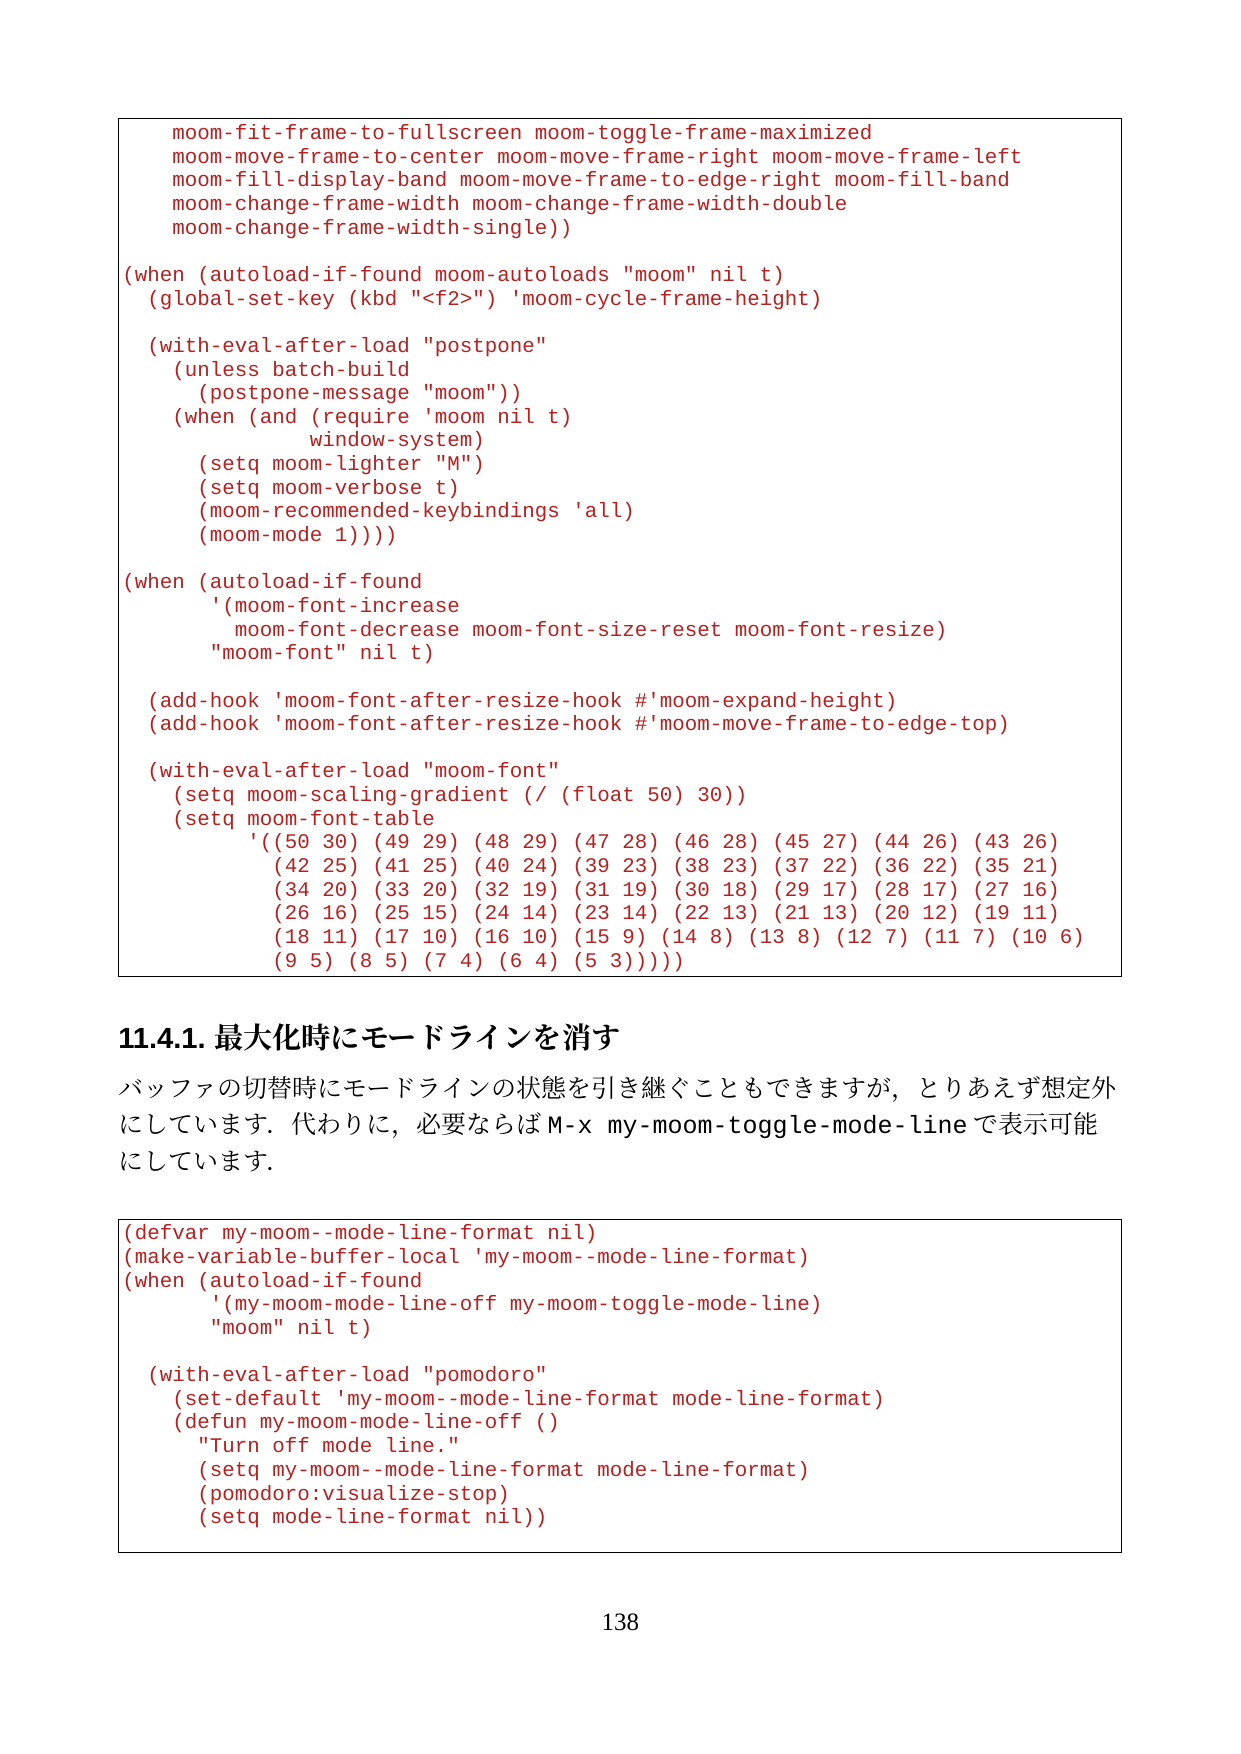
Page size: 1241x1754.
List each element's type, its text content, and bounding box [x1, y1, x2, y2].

text (42 25) (41 25) (40 24) (39 23) (38 23) (37 22) (36 22) (35 21) [119, 851, 1121, 875]
text moom-change-frame-width-single)) [119, 213, 1121, 236]
text '((50 30) (49 29) (48 29) (47 28) (46 28) (45 27) (44 26) (43 26) [119, 827, 1121, 851]
text (defun my-moom-mode-line-off () [119, 1408, 1121, 1431]
text (moom-mode 1)))) [119, 520, 1121, 544]
text (with-eval-after-load "postpone" [119, 331, 1121, 354]
text moom-move-frame-to-center moom-move-frame-right moom-move-frame-left [119, 142, 1121, 165]
text (9 5) (8 5) (7 4) (6 4) (5 3))))) [119, 946, 1121, 976]
text (unless batch-build [119, 354, 1121, 378]
text (postpone-message "moom")) [119, 378, 1121, 402]
text '(moom-font-increase [119, 591, 1121, 615]
text (when (autoload-if-found [119, 1266, 1121, 1289]
text (global-set-key (kbd "<f2>") 'moom-cycle-frame-height) [119, 284, 1121, 307]
text (make-variable-buffer-local 'my-moom--mode-line-format) [119, 1242, 1121, 1266]
text (when (autoload-if-found moom-autoloads "moom" nil t) [119, 260, 1121, 284]
text (setq my-moom--mode-line-format mode-line-format) [119, 1455, 1121, 1478]
text (with-eval-after-load "moom-font" [119, 757, 1121, 780]
text (with-eval-after-load "pomodoro" [119, 1360, 1121, 1384]
text (set-default 'my-moom--mode-line-format mode-line-format) [119, 1384, 1121, 1408]
text (when (autoload-if-found [119, 567, 1121, 591]
text (setq mode-line-format nil)) [119, 1502, 1121, 1526]
text (setq moom-lighter "M") [119, 449, 1121, 473]
text (34 20) (33 20) (32 19) (31 19) (30 18) (29 17) (28 17) (27 16) [119, 875, 1121, 898]
text (add-hook 'moom-font-after-resize-hook #'moom-move-frame-to-edge-top) [119, 709, 1121, 733]
text window-system) [119, 426, 1121, 449]
text (defvar my-moom--mode-line-format nil) [119, 1220, 1121, 1242]
text (pomodoro:visualize-stop) [119, 1478, 1121, 1502]
text (setq moom-font-table [119, 804, 1121, 827]
text (when (and (require 'moom nil t) [119, 402, 1121, 426]
text moom-fit-frame-to-fullscreen moom-toggle-frame-maximized [119, 119, 1121, 142]
text "Turn off mode line." [119, 1431, 1121, 1455]
text (setq moom-verbose t) [119, 473, 1121, 496]
text (add-hook 'moom-font-after-resize-hook #'moom-expand-height) [119, 686, 1121, 709]
text (setq moom-scaling-gradient (/ (float 50) 30)) [119, 780, 1121, 804]
text (moom-recommended-keybindings 'all) [119, 496, 1121, 520]
text moom-font-decrease moom-font-size-reset moom-font-resize) [119, 615, 1121, 638]
text moom-fill-display-band moom-move-frame-to-edge-right moom-fill-band [119, 165, 1121, 189]
text "moom" nil t) [119, 1313, 1121, 1337]
subtitle 最大化時にモードラインを消す [118, 1015, 1122, 1057]
text moom-change-frame-width moom-change-frame-width-double [119, 189, 1121, 213]
text バッファの切替時にモードラインの状態を引き継ぐこともできますが，とりあえず想定外にしています．代わりに，必要ならば M-x my-moom-toggle-mode-line で表示可能にしています． [118, 1069, 1122, 1206]
text (26 16) (25 15) (24 14) (23 14) (22 13) (21 13) (20 12) (19 11) [119, 898, 1121, 922]
text "moom-font" nil t) [119, 638, 1121, 662]
text '(my-moom-mode-line-off my-moom-toggle-mode-line) [119, 1289, 1121, 1313]
text (18 11) (17 10) (16 10) (15 9) (14 8) (13 8) (12 7) (11 7) (10 6) [119, 922, 1121, 946]
